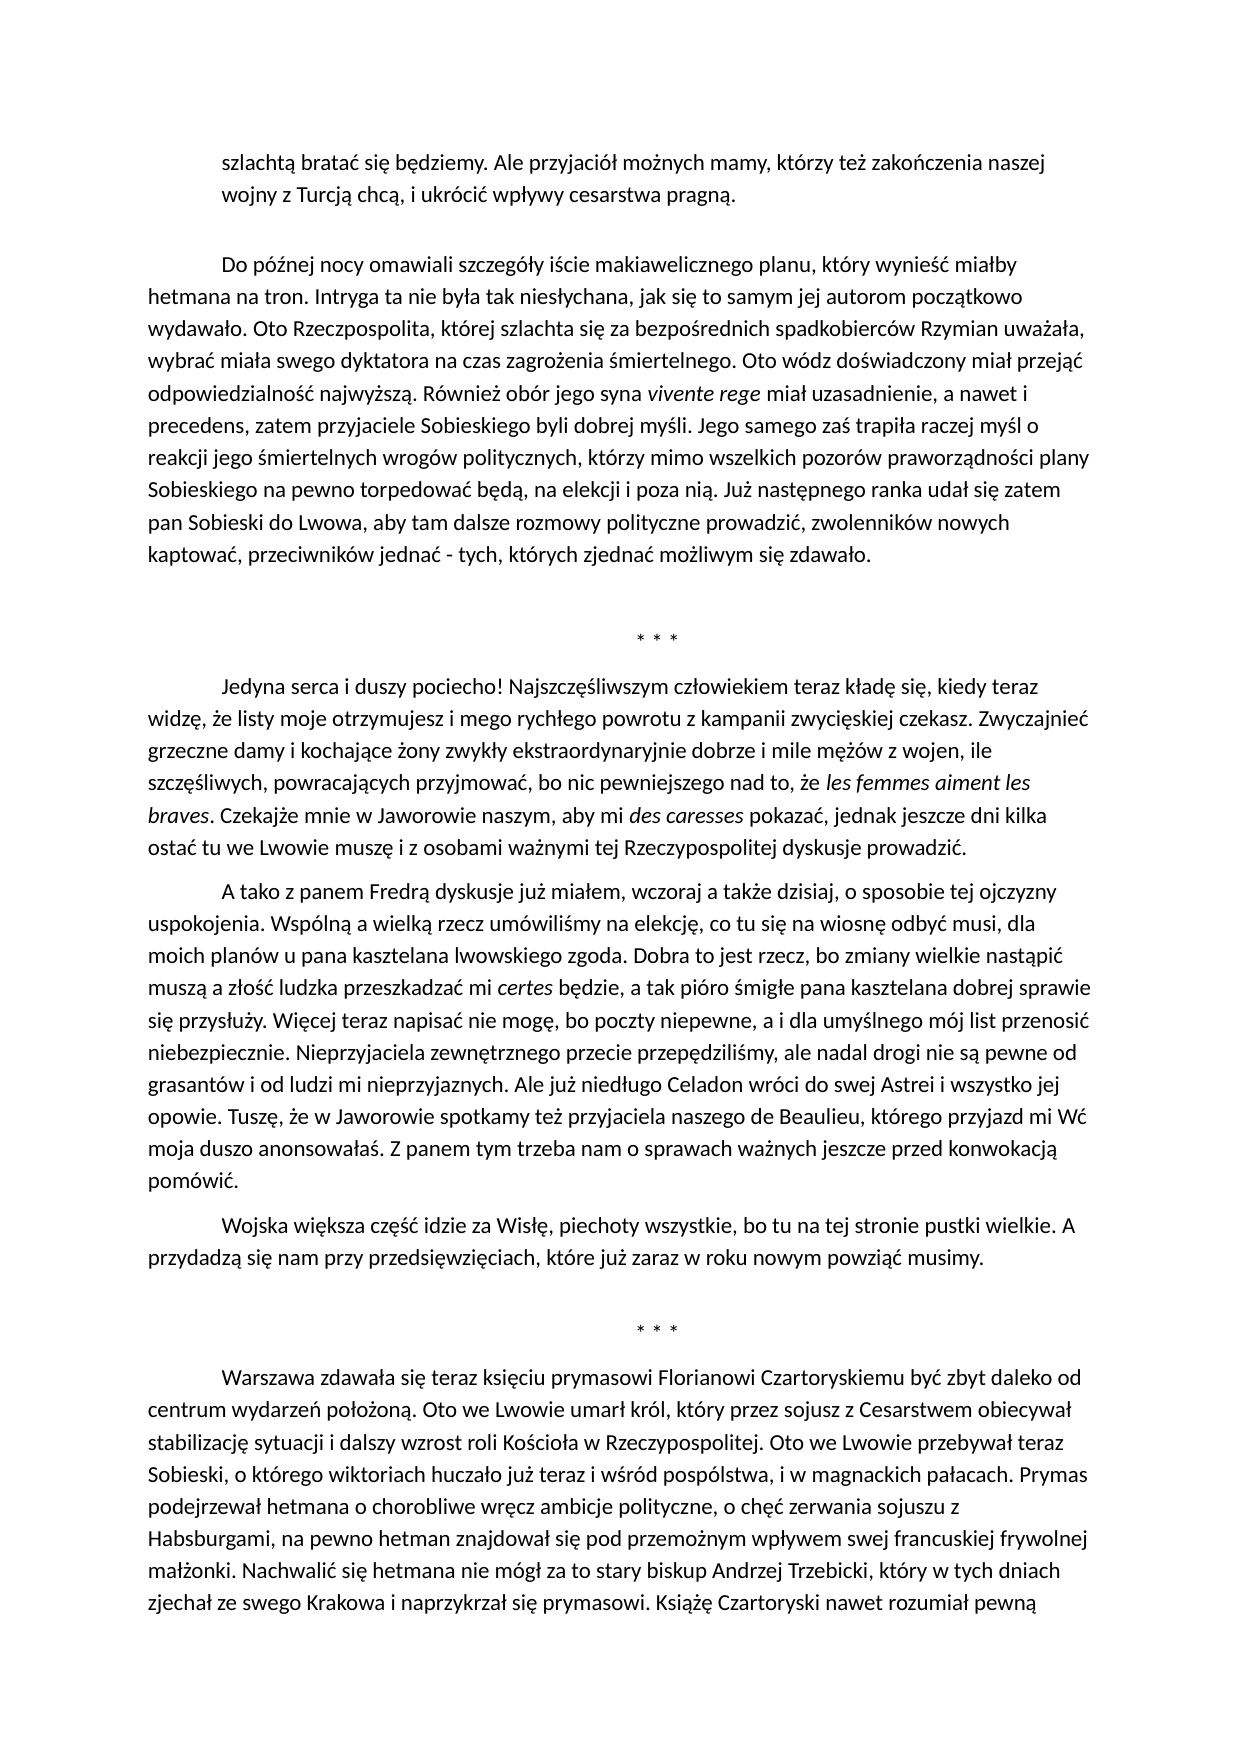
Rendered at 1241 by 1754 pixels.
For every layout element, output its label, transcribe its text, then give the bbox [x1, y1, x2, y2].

text szlachtą bratać się będziemy. Ale przyjaciół możnych mamy, którzy też zakończenia naszej wojny z Turcją chcą, i ukrócić wpływy cesarstwa pragną. [221, 148, 1093, 208]
text A tako z panem Fredrą dyskusje już miałem, wczoraj a także dzisiaj, o sposobie tej ojczyzny uspokojenia. Wspólną a wielką rzecz umówiliśmy na elekcję, co tu się na wiosnę odbyć musi, dla moich planów u pana kasztelana lwowskiego zgoda. Dobra to jest rzecz, bo zmiany wielkie nastąpić muszą a złość ludzka przeszkadzać mi certes będzie, a tak pióro śmigłe pana kasztelana dobrej sprawie się przysłuży. Więcej teraz napisać nie mogę, bo poczty niepewne, a i dla umyślnego mój list przenosić niebezpiecznie. Nieprzyjaciela zewnętrznego przecie przepędziliśmy, ale nadal drogi nie są pewne od grasantów i od ludzi mi nieprzyjaznych. Ale już niedługo Celadon wróci do swej Astrei i wszystko jej opowie. Tuszę, że w Jaworowie spotkamy też przyjaciela naszego de Beaulieu, którego przyjazd mi Wć moja duszo anonsowałaś. Z panem tym trzeba nam o sprawach ważnych jeszcze przed konwokacją pomówić. [148, 877, 1093, 1195]
text Warszawa zdawała się teraz księciu prymasowi Florianowi Czartoryskiemu być zbyt daleko od centrum wydarzeń położoną. Oto we Lwowie umarł król, który przez sojusz z Cesarstwem obiecywał stabilizację sytuacji i dalszy wzrost roli Kościoła w Rzeczypospolitej. Oto we Lwowie przebywał teraz Sobieski, o którego wiktoriach huczało już teraz i wśród pospólstwa, i w magnackich pałacach. Prymas podejrzewał hetmana o chorobliwe wręcz ambicje polityczne, o chęć zerwania sojuszu z Habsburgami, na pewno hetman znajdował się pod przemożnym wpływem swej francuskiej frywolnej małżonki. Nachwalić się hetmana nie mógł za to stary biskup Andrzej Trzebicki, który w tych dniach zjechał ze swego Krakowa i naprzykrzał się prymasowi. Książę Czartoryski nawet rozumiał pewną [148, 1363, 1093, 1617]
text * * * [148, 1319, 1093, 1347]
text Do późnej nocy omawiali szczegóły iście makiawelicznego planu, który wynieść miałby hetmana na tron. Intryga ta nie była tak niesłychana, jak się to samym jej autorom początkowo wydawało. Oto Rzeczpospolita, której szlachta się za bezpośrednich spadkobierców Rzymian uważała, wybrać miała swego dyktatora na czas zagrożenia śmiertelnego. Oto wódz doświadczony miał przejąć odpowiedzialność najwyższą. Również obór jego syna vivente rege miał uzasadnienie, a nawet i precedens, zatem przyjaciele Sobieskiego byli dobrej myśli. Jego samego zaś trapiła raczej myśl o reakcji jego śmiertelnych wrogów politycznych, którzy mimo wszelkich pozorów praworządności plany Sobieskiego na pewno torpedować będą, na elekcji i poza nią. Już następnego ranka udał się zatem pan Sobieski do Lwowa, aby tam dalsze rozmowy polityczne prowadzić, zwolenników nowych kaptować, przeciwników jednać - tych, których zjednać możliwym się zdawało. [148, 250, 1093, 568]
text * * * [148, 628, 1093, 656]
text Jedyna serca i duszy pociecho! Najszczęśliwszym człowiekiem teraz kładę się, kiedy teraz widzę, że listy moje otrzymujesz i mego rychłego powrotu z kampanii zwycięskiej czekasz. Zwyczajnieć grzeczne damy i kochające żony zwykły ekstraordynaryjnie dobrze i mile mężów z wojen, ile szczęśliwych, powracających przyjmować, bo nic pewniejszego nad to, że les femmes aiment les braves. Czekajże mnie w Jaworowie naszym, aby mi des caresses pokazać, jednak jeszcze dni kilka ostać tu we Lwowie muszę i z osobami ważnymi tej Rzeczypospolitej dyskusje prowadzić. [148, 672, 1093, 861]
text Wojska większa część idzie za Wisłę, piechoty wszystkie, bo tu na tej stronie pustki wielkie. A przydadzą się nam przy przedsięwzięciach, które już zaraz w roku nowym powziąć musimy. [148, 1211, 1093, 1271]
